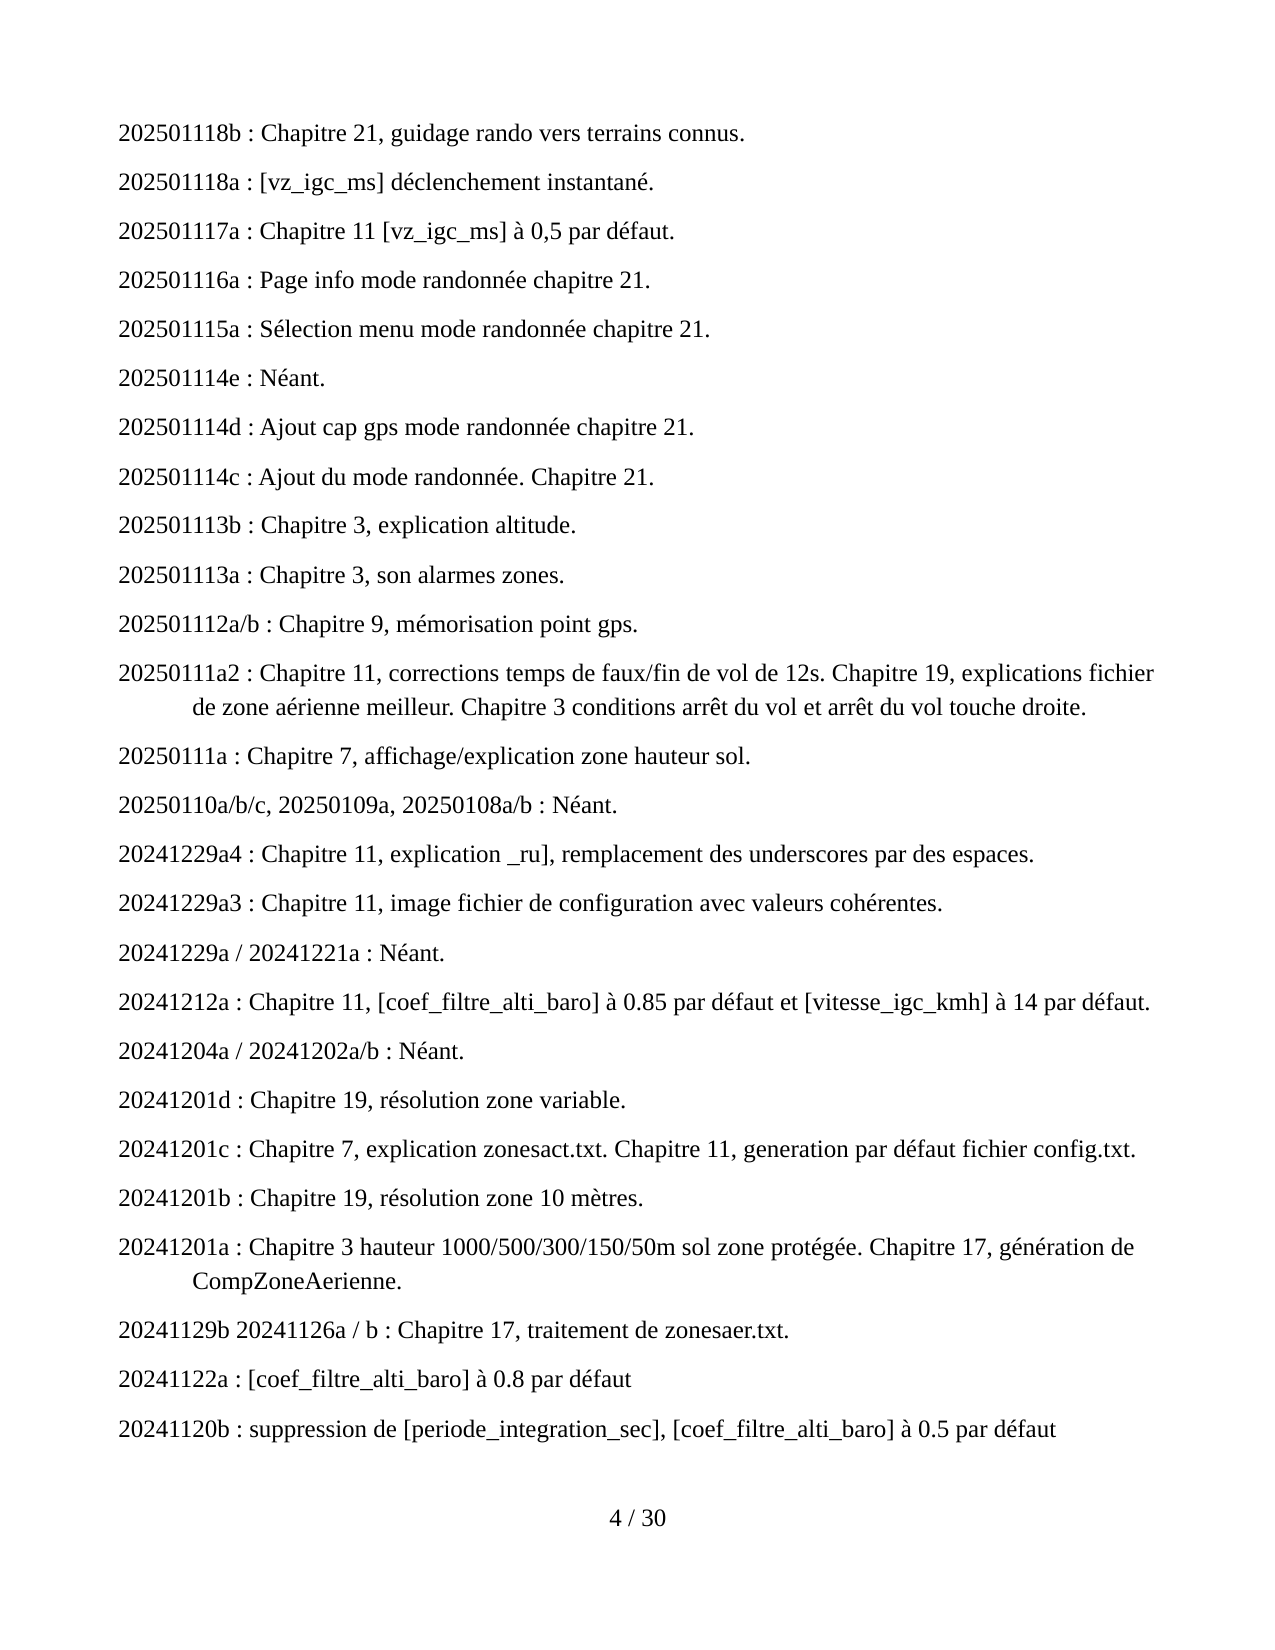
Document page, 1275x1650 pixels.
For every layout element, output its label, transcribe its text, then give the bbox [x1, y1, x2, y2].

text 20241201b : Chapitre 19, résolution zone 10 mètres. [118, 1183, 1157, 1212]
text 20241129b 20241126a / b : Chapitre 17, traitement de zonesaer.txt. [118, 1316, 1157, 1344]
text 20241229a / 20241221a : Néant. [118, 938, 1157, 966]
text 20241122a : [coef_filtre_alti_baro] à 0.8 par défaut [118, 1364, 1157, 1393]
text 202501117a : Chapitre 11 [vz_igc_ms] à 0,5 par défaut. [118, 216, 1157, 245]
text 202501115a : Sélection menu mode randonnée chapitre 21. [118, 314, 1157, 343]
text 202501114c : Ajout du mode randonnée. Chapitre 21. [118, 462, 1157, 490]
text 202501118b : Chapitre 21, guidage rando vers terrains connus. [118, 118, 1157, 147]
text 202501114d : Ajout cap gps mode randonnée chapitre 21. [118, 412, 1157, 441]
text 20241229a4 : Chapitre 11, explication _ru], remplacement des underscores par des espaces. [118, 839, 1157, 868]
text 202501114e : Néant. [118, 363, 1157, 392]
text 20241204a / 20241202a/b : Néant. [118, 1036, 1157, 1064]
text 20250111a : Chapitre 7, affichage/explication zone hauteur sol. [118, 741, 1157, 770]
text 202501118a : [vz_igc_ms] déclenchement instantané. [118, 167, 1157, 196]
text 202501113b : Chapitre 3, explication altitude. [118, 511, 1157, 539]
text 202501112a/b : Chapitre 9, mémorisation point gps. [118, 609, 1157, 637]
text 20241201d : Chapitre 19, résolution zone variable. [118, 1085, 1157, 1113]
text 20241120b : suppression de [periode_integration_sec], [coef_filtre_alti_baro] à 0.5 par défaut [118, 1414, 1157, 1442]
text 202501116a : Page info mode randonnée chapitre 21. [118, 265, 1157, 294]
text 20241229a3 : Chapitre 11, image fichier de configuration avec valeurs cohérentes. [118, 888, 1157, 917]
text 20241201a : Chapitre 3 hauteur 1000/500/300/150/50m sol zone protégée. Chapitre 17, génération de CompZoneAerienne. [118, 1232, 1157, 1295]
text 20250110a/b/c, 20250109a, 20250108a/b : Néant. [118, 790, 1157, 819]
text 202501113a : Chapitre 3, son alarmes zones. [118, 560, 1157, 588]
text 20250111a2 : Chapitre 11, corrections temps de faux/fin de vol de 12s. Chapitre 19, explications fichier de zone aérienne meilleur. Chapitre 3 conditions arrêt du vol et arrêt du vol touche droite. [118, 658, 1157, 721]
text 20241201c : Chapitre 7, explication zonesact.txt. Chapitre 11, generation par défaut fichier config.txt. [118, 1134, 1157, 1163]
text 20241212a : Chapitre 11, [coef_filtre_alti_baro] à 0.85 par défaut et [vitesse_igc_kmh] à 14 par défaut. [118, 987, 1157, 1015]
